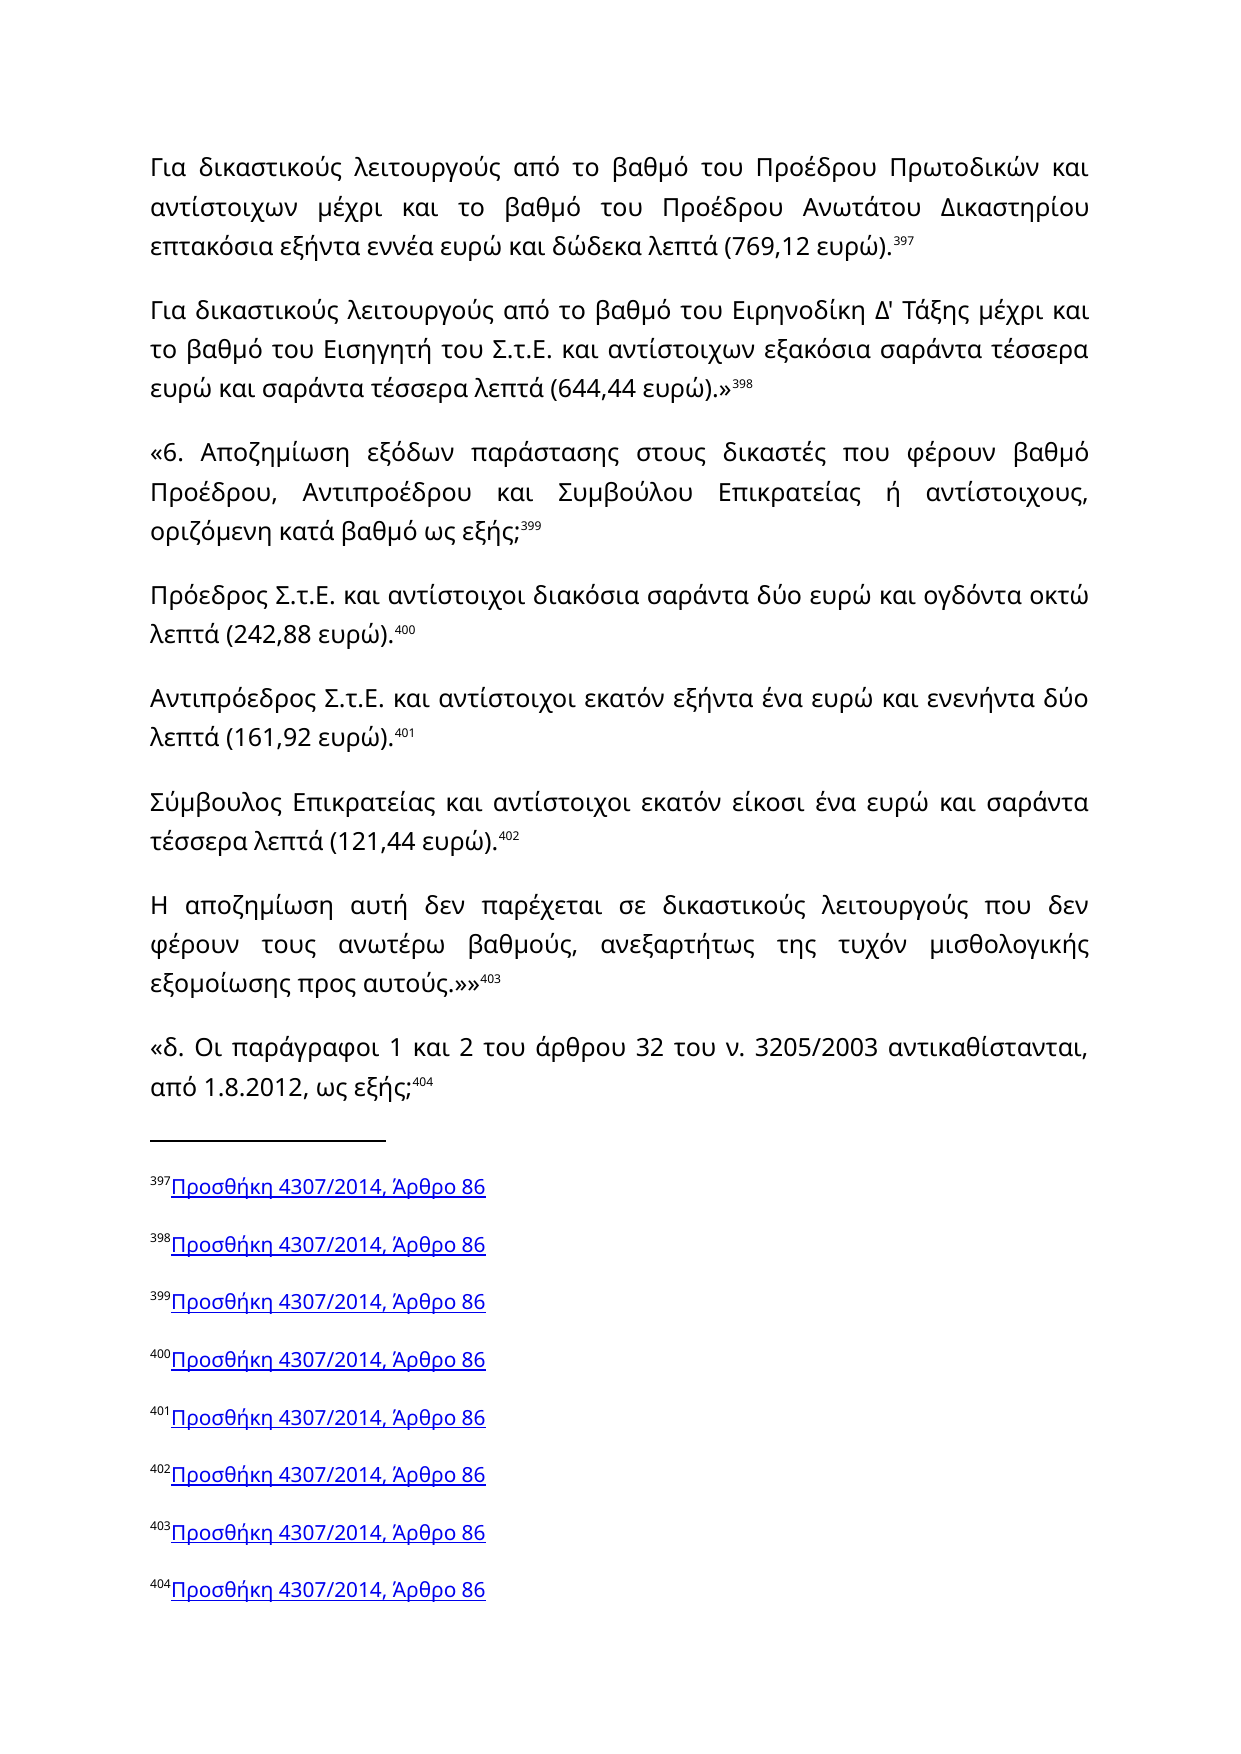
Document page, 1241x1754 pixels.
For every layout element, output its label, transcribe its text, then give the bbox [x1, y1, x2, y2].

text Προσθήκη 4307/2014, Άρθρο 86 [150, 1460, 1090, 1489]
text Προσθήκη 4307/2014, Άρθρο 86 [150, 1345, 1090, 1373]
text Προσθήκη 4307/2014, Άρθρο 86 [150, 1230, 1090, 1258]
text «δ. Οι παράγραφοι 1 και 2 του άρθρου 32 του ν. 3205/2003 αντικαθίστανται, από 1.8.2012, ως εξής; [150, 1030, 1090, 1103]
text Προσθήκη 4307/2014, Άρθρο 86 [150, 1576, 1090, 1604]
text Η αποζημίωση αυτή δεν παρέχεται σε δικαστικούς λειτουργούς που δεν φέρουν τους ανωτέρω βαθμούς, ανεξαρτήτως της τυχόν μισθολογικής εξομοίωσης προς αυτούς.»» [150, 887, 1090, 1000]
text Για δικαστικούς λειτουργούς από το βαθμό του Προέδρου Πρωτοδικών και αντίστοιχων μέχρι και το βαθμό του Προέδρου Ανωτάτου Δικαστηρίου επτακόσια εξήντα εννέα ευρώ και δώδεκα λεπτά (769,12 ευρώ). [150, 150, 1090, 262]
text Προσθήκη 4307/2014, Άρθρο 86 [150, 1403, 1090, 1431]
text Προσθήκη 4307/2014, Άρθρο 86 [150, 1172, 1090, 1201]
text Για δικαστικούς λειτουργούς από το βαθμό του Ειρηνοδίκη Δ' Τάξης μέχρι και το βαθμό του Εισηγητή του Σ.τ.Ε. και αντίστοιχων εξακόσια σαράντα τέσσερα ευρώ και σαράντα τέσσερα λεπτά (644,44 ευρώ).» [150, 292, 1090, 405]
text Προσθήκη 4307/2014, Άρθρο 86 [150, 1518, 1090, 1546]
text Πρόεδρος Σ.τ.Ε. και αντίστοιχοι διακόσια σαράντα δύο ευρώ και ογδόντα οκτώ λεπτά (242,88 ευρώ). [150, 577, 1090, 651]
text Σύμβουλος Επικρατείας και αντίστοιχοι εκατόν είκοσι ένα ευρώ και σαράντα τέσσερα λεπτά (121,44 ευρώ). [150, 784, 1090, 857]
text «6. Αποζημίωση εξόδων παράστασης στους δικαστές που φέρουν βαθμό Προέδρου, Αντιπροέδρου και Συμβούλου Επικρατείας ή αντίστοιχους, οριζόμενη κατά βαθμό ως εξής; [150, 435, 1090, 547]
text Αντιπρόεδρος Σ.τ.Ε. και αντίστοιχοι εκατόν εξήντα ένα ευρώ και ενενήντα δύο λεπτά (161,92 ευρώ). [150, 681, 1090, 754]
text Προσθήκη 4307/2014, Άρθρο 86 [150, 1287, 1090, 1316]
